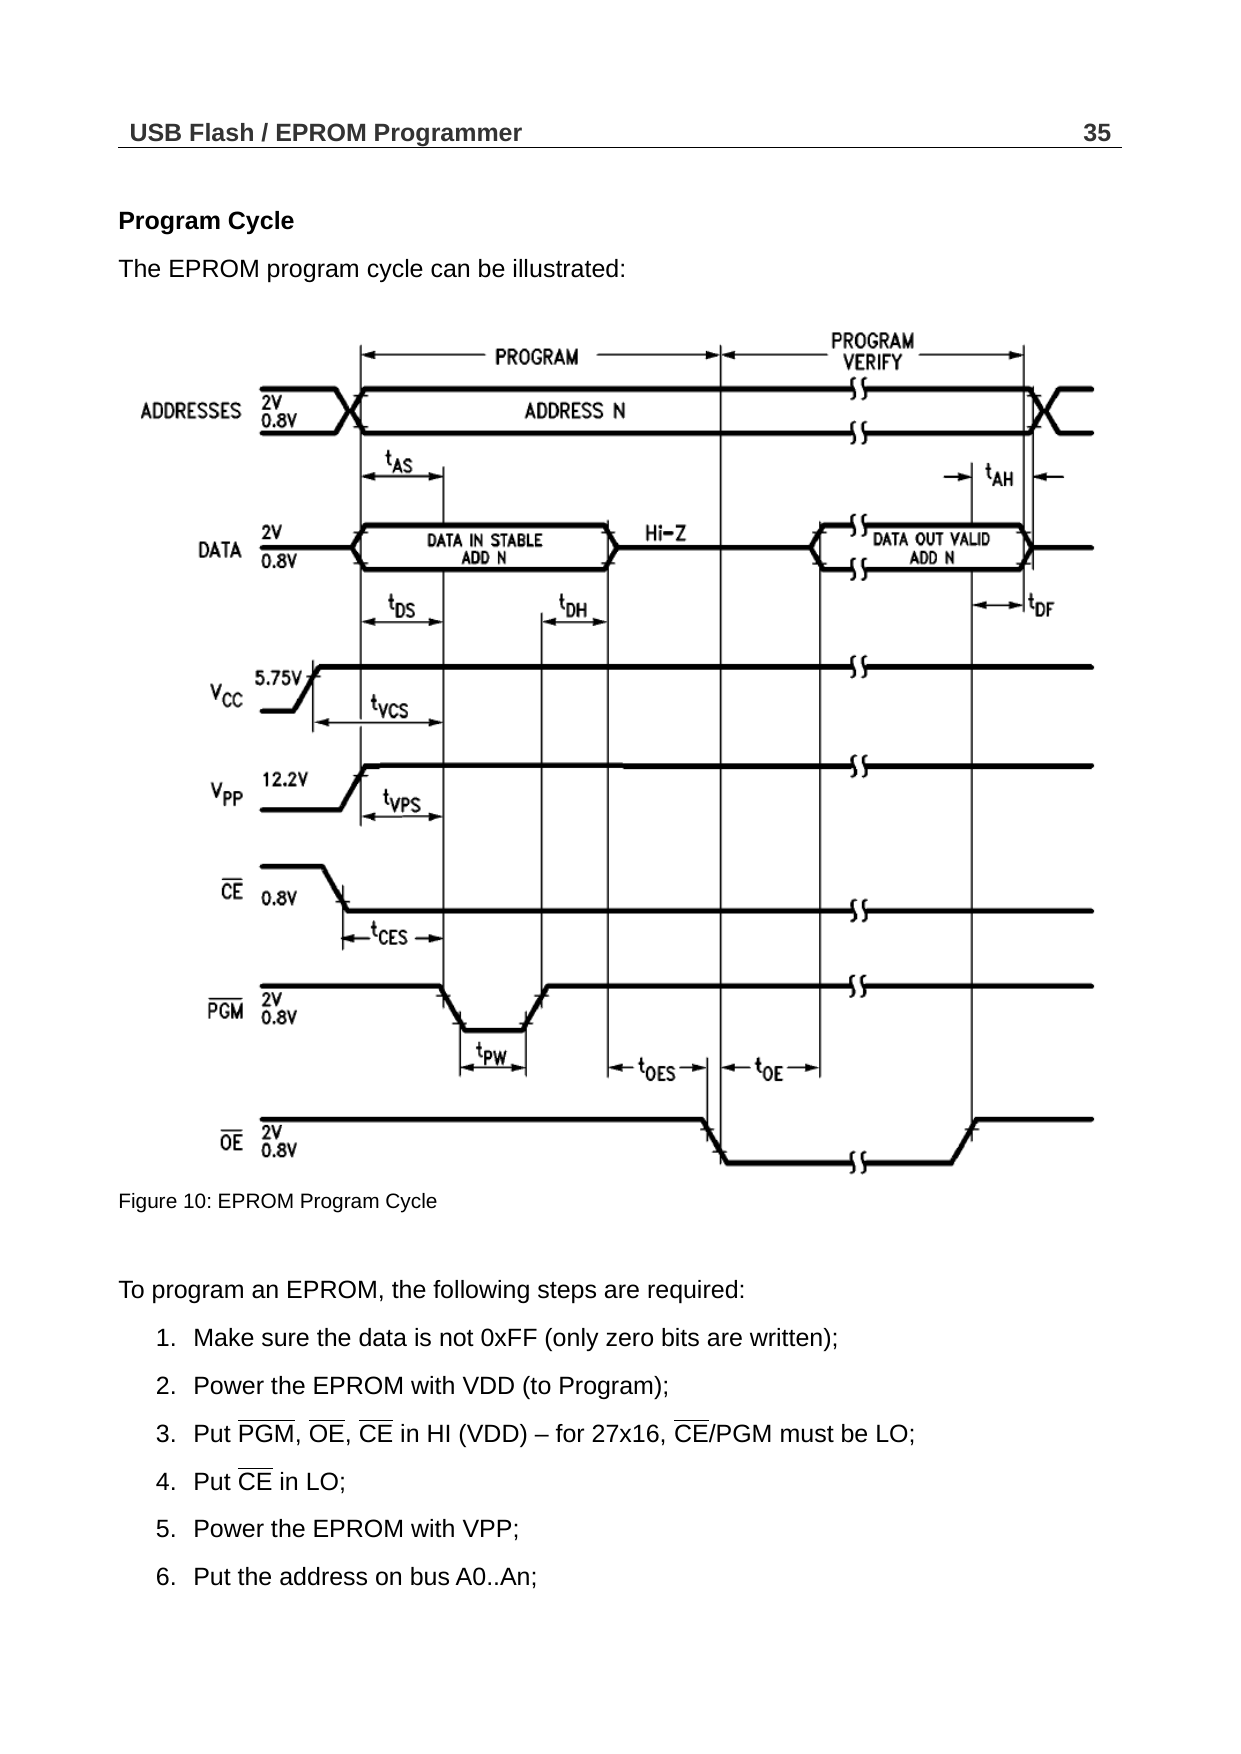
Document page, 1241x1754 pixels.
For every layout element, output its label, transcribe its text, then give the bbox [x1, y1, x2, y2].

text The EPROM program cycle can be illustrated: [118, 254, 1122, 283]
list Put the address on bus A0..An; [156, 1562, 1122, 1591]
text Program Cycle [118, 206, 1122, 235]
list Power the EPROM with VPP; [156, 1514, 1122, 1543]
text Figure 10: EPROM Program Cycle [118, 1177, 1122, 1213]
picture [118, 314, 1123, 1177]
list Power the EPROM with VDD (to Program); [156, 1371, 1122, 1400]
list Make sure the data is not 0xFF (only zero bits are written); [156, 1323, 1122, 1352]
list Put CE in LO; [156, 1467, 1122, 1495]
text To program an EPROM, the following steps are required: [118, 1275, 1122, 1304]
list Put PGM, OE, CE in HI (VDD) – for 27x16, CE/PGM must be LO; [156, 1419, 1122, 1447]
